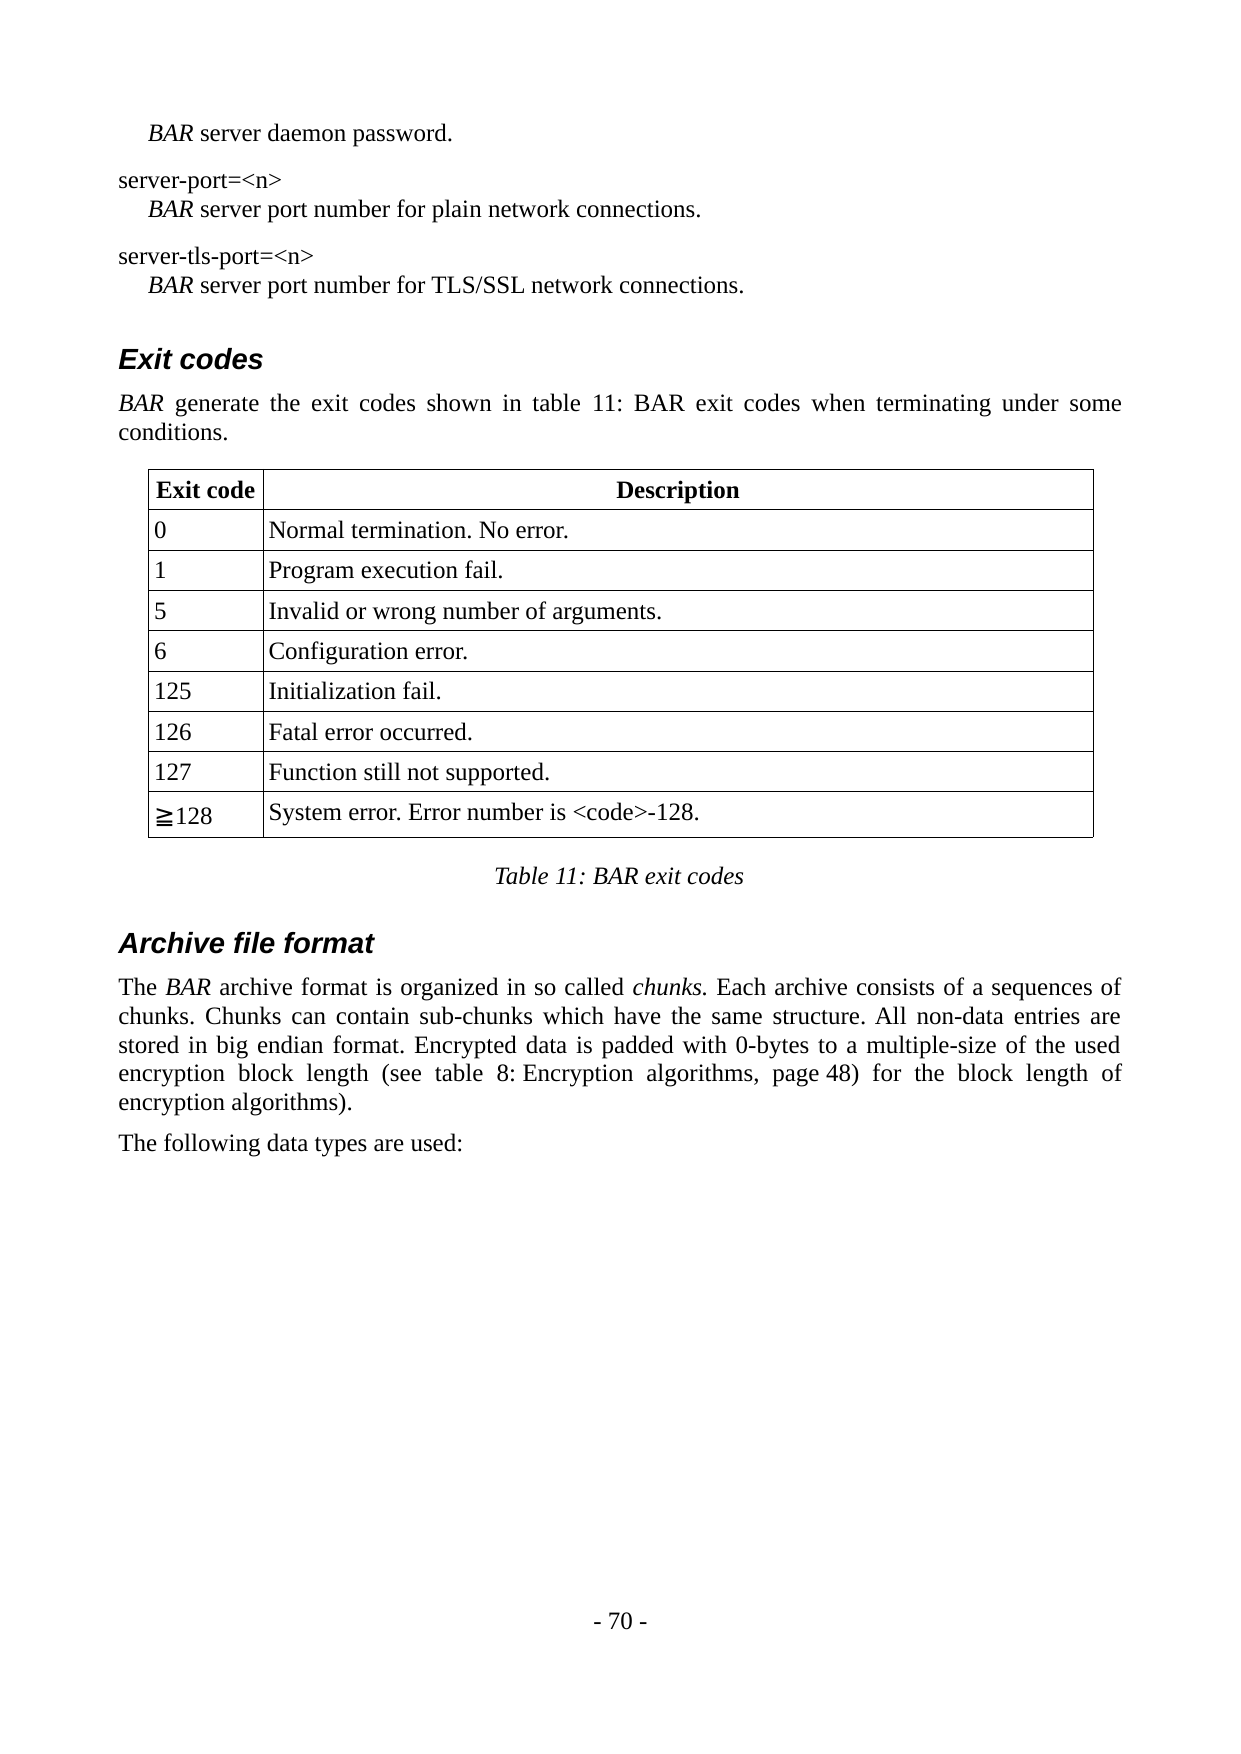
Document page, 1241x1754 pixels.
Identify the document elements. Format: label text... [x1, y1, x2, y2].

table_cell 126 [149, 712, 263, 751]
table_cell Program execution fail. [264, 551, 1093, 590]
table_cell 6 [149, 631, 263, 671]
table_header Exit code [149, 470, 263, 509]
text The following data types are used: [118, 1128, 1122, 1157]
table_header Description [264, 470, 1093, 509]
table_cell Configuration error. [264, 631, 1093, 671]
table_cell 5 [149, 591, 263, 630]
table_cell 125 [149, 672, 263, 711]
title server-tls-port=<n> [118, 241, 1122, 270]
text BAR server daemon password. [148, 118, 1122, 147]
table_cell 1 [149, 551, 263, 590]
text BAR server port number for plain network connections. [148, 194, 1122, 223]
table_cell Invalid or wrong number of arguments. [264, 591, 1093, 630]
subtitle Exit codes [118, 342, 1122, 375]
table_cell Function still not supported. [264, 752, 1093, 791]
table_cell 127 [149, 752, 263, 791]
table_cell ≧128 [149, 792, 263, 837]
text BAR generate the exit codes shown in table 11: BAR exit codes when terminating under some conditions. [118, 388, 1122, 445]
table_cell Initialization fail. [264, 672, 1093, 711]
text BAR server port number for TLS/SSL network connections. [148, 270, 1122, 298]
table_cell Normal termination. No error. [264, 510, 1093, 549]
subtitle Archive file format [118, 926, 1122, 960]
table_cell Fatal error occurred. [264, 712, 1093, 751]
table_cell System error. Error number is <code>-128. [264, 792, 1093, 837]
table_cell 0 [149, 510, 263, 549]
text The BAR archive format is organized in so called chunks. Each archive consists of a sequences of chunks. Chunks can contain sub-chunks which have the same structure. All non-data entries are stored in big endian format. Encrypted data is padded with 0-bytes to a multiple-size of the used encryption block length (see table 8: Encryption algorithms, page 48) for the block length of encryption algorithms). [118, 972, 1122, 1116]
title server-port=<n> [118, 165, 1122, 194]
text Table 11: BAR exit codes [118, 861, 1122, 889]
